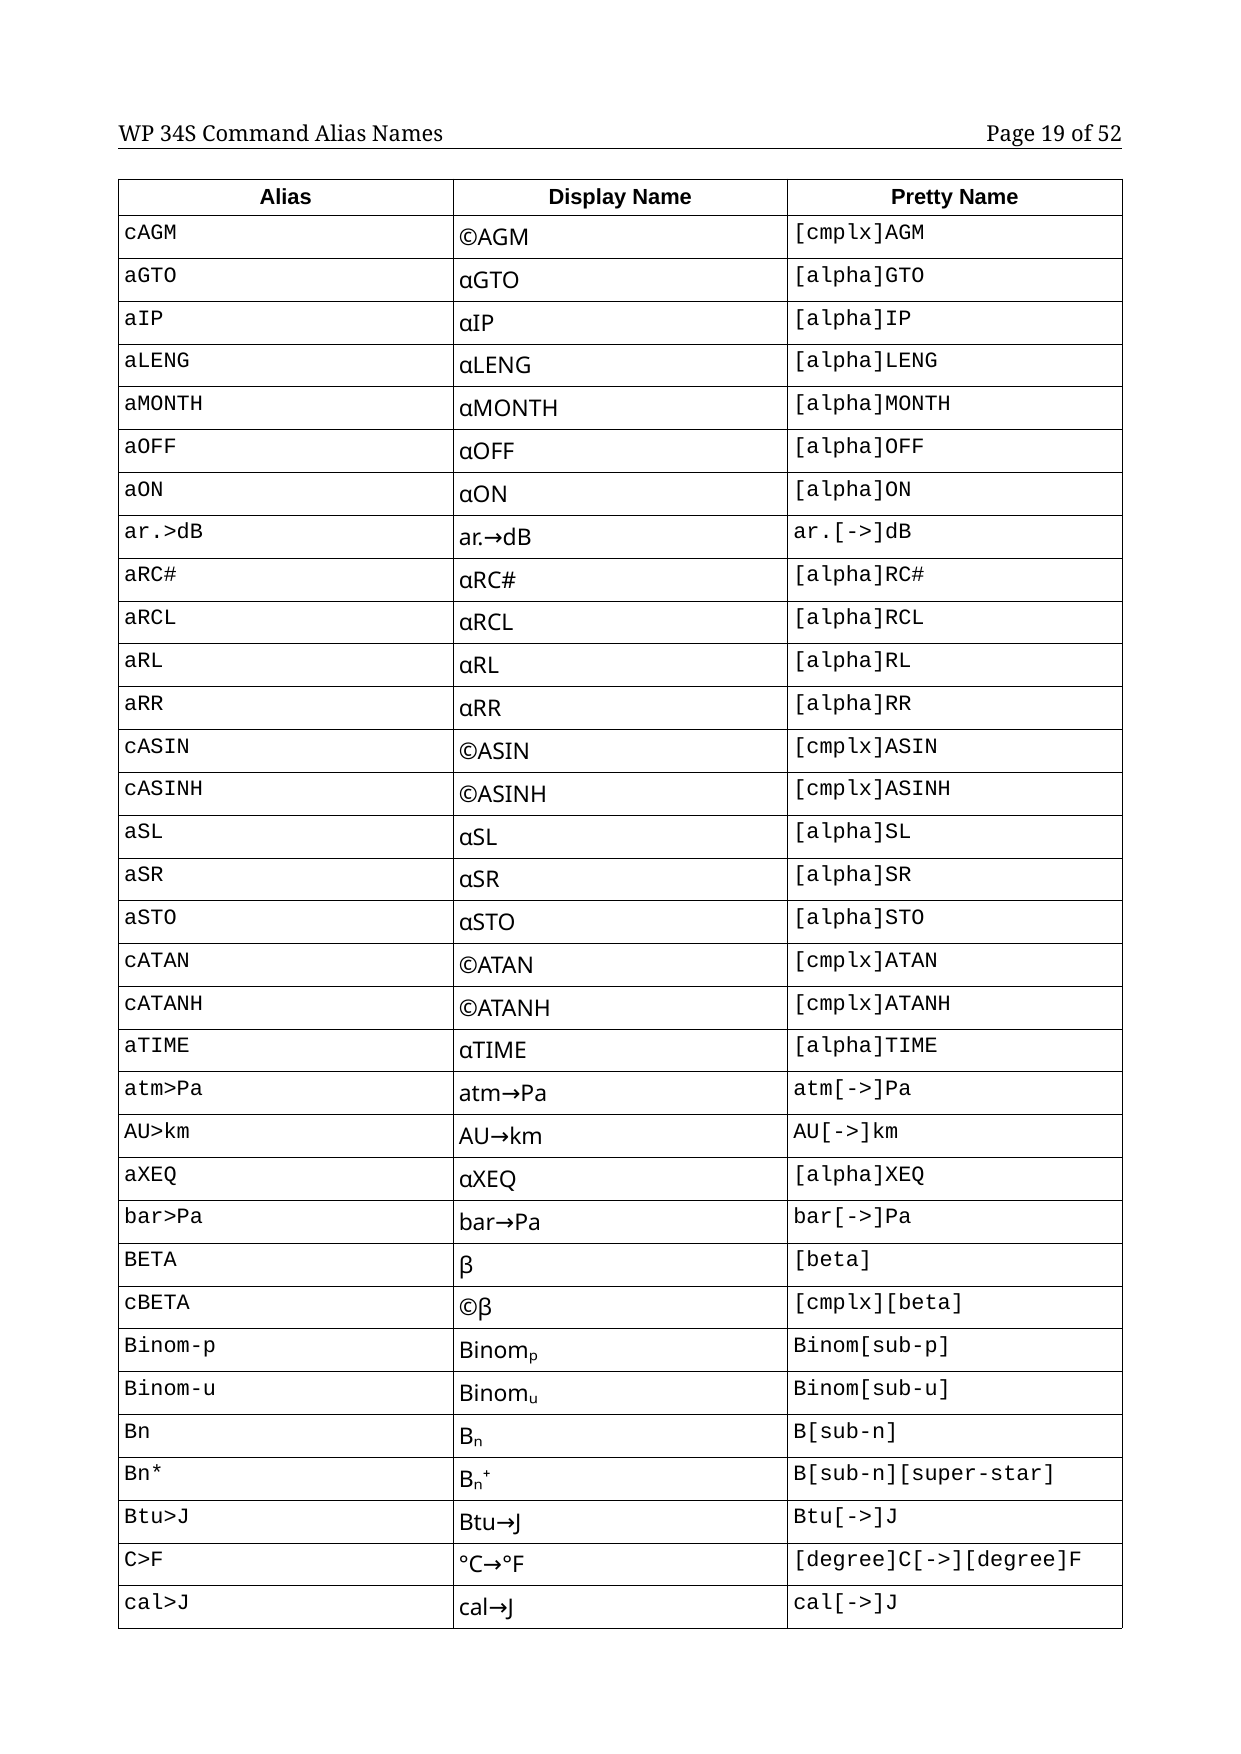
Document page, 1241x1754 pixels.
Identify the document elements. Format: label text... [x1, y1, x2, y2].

table_cell αGTO [454, 259, 787, 301]
table_cell Binom-u [119, 1372, 453, 1414]
table_cell αRR [454, 687, 787, 729]
table_cell [alpha]OFF [788, 430, 1122, 472]
table_cell ©AGM [454, 216, 787, 258]
table_cell αRC# [454, 559, 787, 601]
table_cell [alpha]LENG [788, 345, 1122, 386]
table_cell αON [454, 473, 787, 515]
table_cell aIP [119, 302, 453, 344]
table_cell ar.[->]dB [788, 516, 1122, 558]
table_cell AU>km [119, 1115, 453, 1157]
table_cell [alpha]ON [788, 473, 1122, 515]
table_cell B[sub-n][super-star] [788, 1458, 1122, 1499]
table_cell bar>Pa [119, 1201, 453, 1243]
table_cell Btu>J [119, 1501, 453, 1542]
table_cell C>F [119, 1544, 453, 1585]
table_cell ©ATAN [454, 944, 787, 986]
table_cell bar[->]Pa [788, 1201, 1122, 1243]
table_cell [alpha]TIME [788, 1030, 1122, 1071]
table_cell aRCL [119, 602, 453, 643]
table_header Alias [119, 180, 453, 215]
table_cell aRR [119, 687, 453, 729]
table_cell [cmplx]ATANH [788, 987, 1122, 1029]
table_cell [cmplx]ASIN [788, 730, 1122, 772]
table_cell αSR [454, 859, 787, 900]
table_cell ©ASINH [454, 773, 787, 814]
table_cell cASIN [119, 730, 453, 772]
table_cell Btu[->]J [788, 1501, 1122, 1542]
table_cell cal→J [454, 1586, 787, 1628]
table_cell αOFF [454, 430, 787, 472]
table_cell [alpha]IP [788, 302, 1122, 344]
table_cell Bn* [119, 1458, 453, 1499]
table_cell [cmplx][beta] [788, 1287, 1122, 1328]
table_cell atm[->]Pa [788, 1072, 1122, 1114]
table_cell cAGM [119, 216, 453, 258]
table_cell αMONTH [454, 387, 787, 429]
table_cell αIP [454, 302, 787, 344]
table_cell [alpha]STO [788, 901, 1122, 943]
table_cell [alpha]RR [788, 687, 1122, 729]
table_cell aON [119, 473, 453, 515]
table_cell aSR [119, 859, 453, 900]
table_cell cATAN [119, 944, 453, 986]
table_cell αLENG [454, 345, 787, 386]
table_cell aSL [119, 816, 453, 857]
table_cell Bn [119, 1415, 453, 1457]
table_cell β [454, 1244, 787, 1286]
table_cell atm>Pa [119, 1072, 453, 1114]
table_cell atm→Pa [454, 1072, 787, 1114]
table_cell Bₙ⁺ [454, 1458, 787, 1499]
table_cell aGTO [119, 259, 453, 301]
table_cell °C→°F [454, 1544, 787, 1585]
table_cell cASINH [119, 773, 453, 814]
table_cell [alpha]RCL [788, 602, 1122, 643]
table_cell ar.→dB [454, 516, 787, 558]
table_header Display Name [454, 180, 787, 215]
table_cell bar→Pa [454, 1201, 787, 1243]
table_cell [alpha]MONTH [788, 387, 1122, 429]
table_cell Binom[sub-u] [788, 1372, 1122, 1414]
table_cell cal[->]J [788, 1586, 1122, 1628]
table_cell cATANH [119, 987, 453, 1029]
table_cell [cmplx]ASINH [788, 773, 1122, 814]
table_cell aRL [119, 644, 453, 686]
table_cell Btu→J [454, 1501, 787, 1542]
table_cell ar.>dB [119, 516, 453, 558]
table_cell αRL [454, 644, 787, 686]
table_cell ©ATANH [454, 987, 787, 1029]
table_cell cBETA [119, 1287, 453, 1328]
table_cell [alpha]SL [788, 816, 1122, 857]
table_cell Binom-p [119, 1329, 453, 1371]
table_cell αTIME [454, 1030, 787, 1071]
table_cell [alpha]SR [788, 859, 1122, 900]
table_cell aSTO [119, 901, 453, 943]
table_header Pretty Name [788, 180, 1122, 215]
table_cell AU→km [454, 1115, 787, 1157]
table_cell [alpha]RL [788, 644, 1122, 686]
table_cell aXEQ [119, 1158, 453, 1200]
table_cell αSL [454, 816, 787, 857]
table_cell Binomᵤ [454, 1372, 787, 1414]
table_cell [cmplx]AGM [788, 216, 1122, 258]
table_cell [beta] [788, 1244, 1122, 1286]
table_cell [degree]C[->][degree]F [788, 1544, 1122, 1585]
table_cell [cmplx]ATAN [788, 944, 1122, 986]
table_cell aTIME [119, 1030, 453, 1071]
table_cell αRCL [454, 602, 787, 643]
table_cell Binom[sub-p] [788, 1329, 1122, 1371]
table_cell αSTO [454, 901, 787, 943]
table_cell BETA [119, 1244, 453, 1286]
table_cell B[sub-n] [788, 1415, 1122, 1457]
table_cell ©β [454, 1287, 787, 1328]
table_cell aOFF [119, 430, 453, 472]
table_cell ©ASIN [454, 730, 787, 772]
table_cell [alpha]RC# [788, 559, 1122, 601]
table_cell cal>J [119, 1586, 453, 1628]
table_cell αXEQ [454, 1158, 787, 1200]
table_cell aLENG [119, 345, 453, 386]
table_cell aMONTH [119, 387, 453, 429]
table_cell Binomₚ [454, 1329, 787, 1371]
table_cell [alpha]GTO [788, 259, 1122, 301]
table_cell AU[->]km [788, 1115, 1122, 1157]
table_cell Bₙ [454, 1415, 787, 1457]
table_cell [alpha]XEQ [788, 1158, 1122, 1200]
table_cell aRC# [119, 559, 453, 601]
